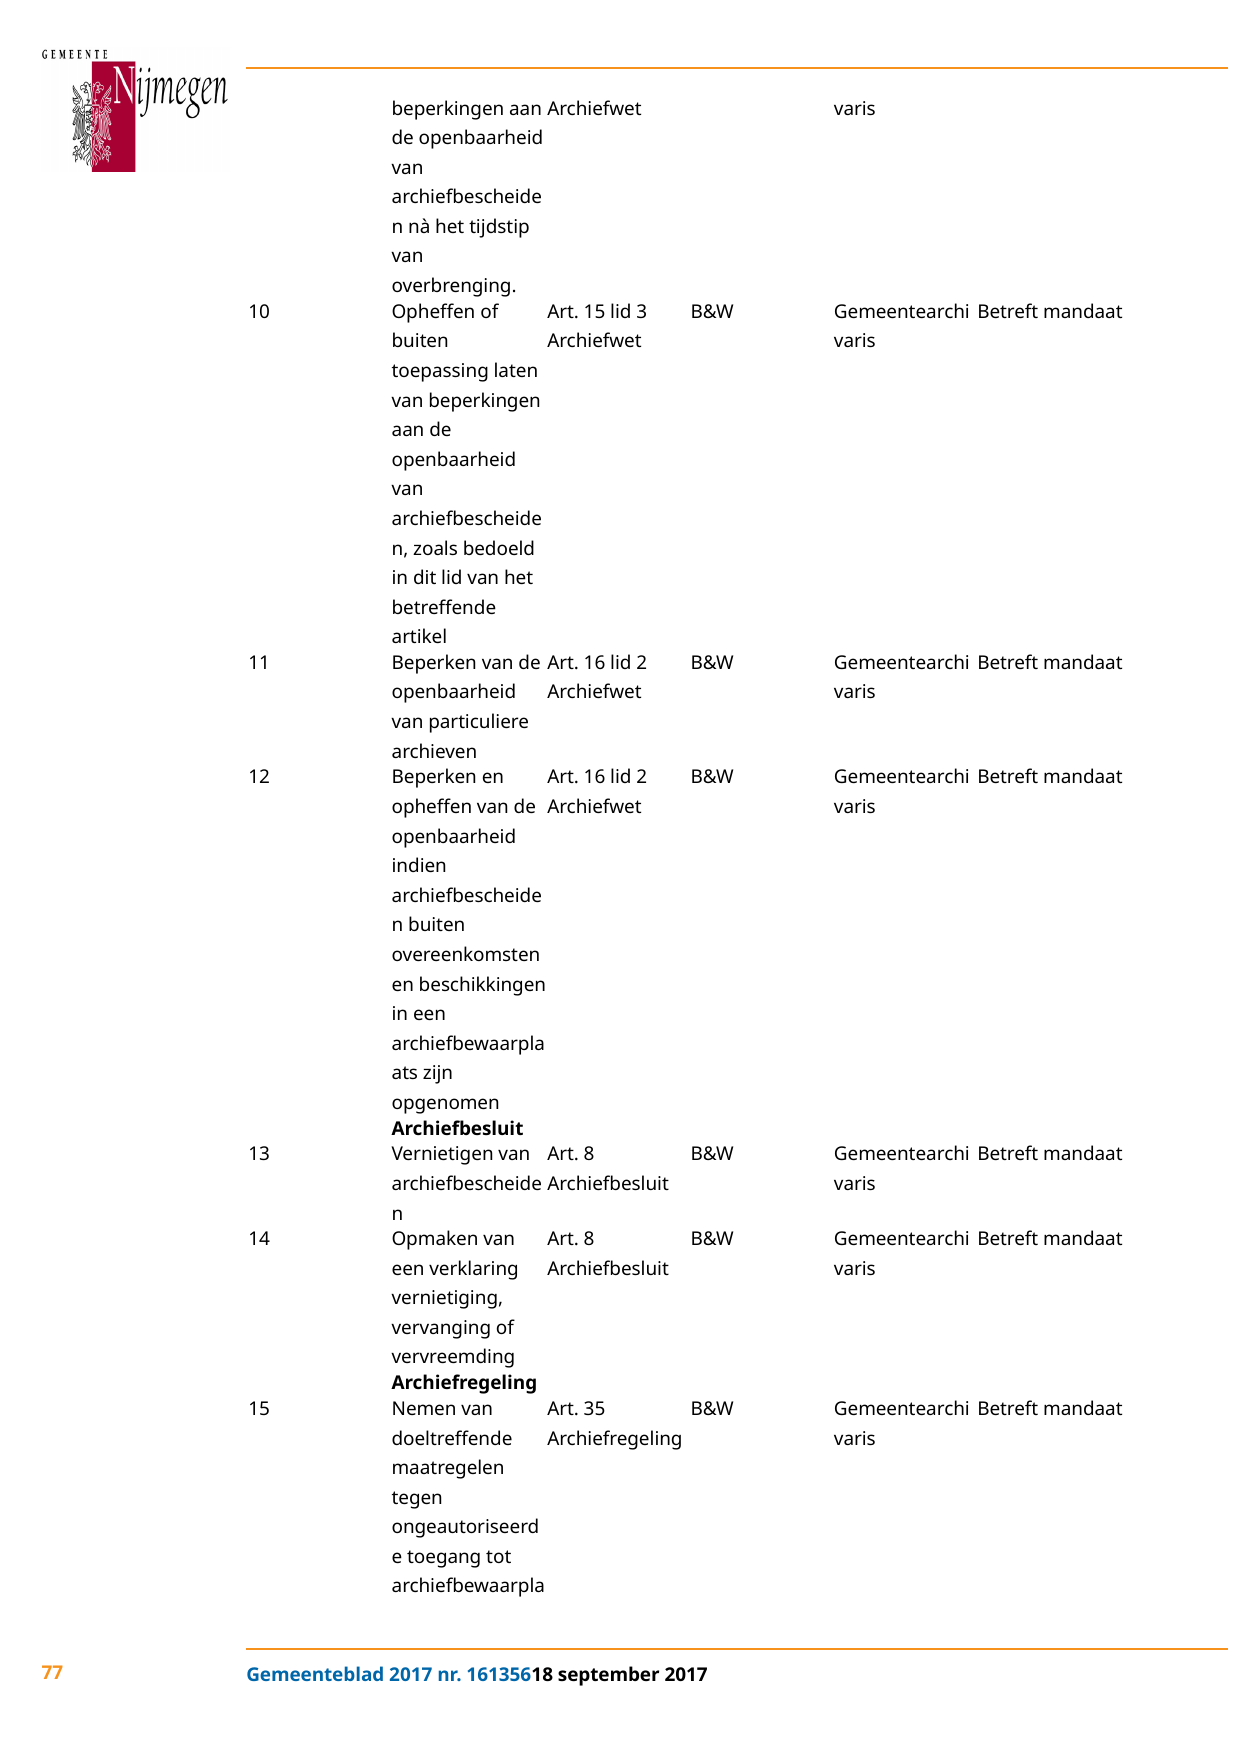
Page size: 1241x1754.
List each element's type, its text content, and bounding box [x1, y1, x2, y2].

table_cell Archiefregeling [391, 1370, 547, 1395]
table_cell Betreft mandaat [977, 1395, 1152, 1598]
table_cell varis [834, 95, 977, 298]
table_cell Vernietigen van archiefbescheiden [391, 1141, 547, 1225]
table_cell B&W [690, 764, 834, 1115]
table_cell Betreft mandaat [977, 298, 1152, 649]
table_cell Art. 35 Archiefregeling [547, 1395, 690, 1598]
table_cell [690, 95, 834, 298]
table_cell Betreft mandaat [977, 1141, 1152, 1225]
table_cell [248, 1370, 391, 1395]
table_cell Art. 16 lid 2 Archiefwet [547, 649, 690, 764]
table_cell [690, 1115, 834, 1141]
table_cell B&W [690, 649, 834, 764]
table_cell [547, 1370, 690, 1395]
table_cell 15 [248, 1395, 391, 1598]
table_cell Art. 8 Archiefbesluit [547, 1141, 690, 1225]
table_cell Betreft mandaat [977, 764, 1152, 1115]
table_cell [690, 1370, 834, 1395]
table_cell Betreft mandaat [977, 1225, 1152, 1369]
table_cell Opmaken van een verklaring vernietiging, vervanging of vervreemding [391, 1225, 547, 1369]
table_cell 11 [248, 649, 391, 764]
table_cell Betreft mandaat [977, 649, 1152, 764]
table_cell [834, 1370, 977, 1395]
table_cell B&W [690, 1141, 834, 1225]
table_cell beperkingen aan de openbaarheid van archiefbescheiden nà het tijdstip van overbrenging. [391, 95, 547, 298]
table_cell [248, 1115, 391, 1141]
table_cell Beperken en opheffen van de openbaarheid indien archiefbescheiden buiten overeenkomsten en beschikkingen in een archiefbewaarplaats zijn opgenomen [391, 764, 547, 1115]
table_cell 10 [248, 298, 391, 649]
table_cell [977, 95, 1152, 298]
table_cell Gemeentearchivaris [834, 649, 977, 764]
table_cell Beperken van de openbaarheid van particuliere archieven [391, 649, 547, 764]
table_cell Opheffen of buiten toepassing laten van beperkingen aan de openbaarheid van archiefbescheiden, zoals bedoeld in dit lid van het betreffende artikel [391, 298, 547, 649]
table_cell B&W [690, 1395, 834, 1598]
table_cell 14 [248, 1225, 391, 1369]
table_cell Gemeentearchivaris [834, 1141, 977, 1225]
table_cell Gemeentearchivaris [834, 298, 977, 649]
table_cell [977, 1115, 1152, 1141]
table_cell [547, 1115, 690, 1141]
table_cell B&W [690, 298, 834, 649]
table_cell Gemeentearchivaris [834, 1395, 977, 1598]
table_cell Nemen van doeltreffende maatregelen tegen ongeautoriseerde toegang tot archiefbewaarpla [391, 1395, 547, 1598]
table_cell Art. 16 lid 2 Archiefwet [547, 764, 690, 1115]
table_cell Archiefbesluit [391, 1115, 547, 1141]
table_cell [834, 1115, 977, 1141]
table_cell Art. 15 lid 3 Archiefwet [547, 298, 690, 649]
table_cell Gemeentearchivaris [834, 1225, 977, 1369]
table_cell Gemeentearchivaris [834, 764, 977, 1115]
table_cell Archiefwet [547, 95, 690, 298]
table_cell [977, 1370, 1152, 1395]
table_cell Art. 8 Archiefbesluit [547, 1225, 690, 1369]
table_cell 12 [248, 764, 391, 1115]
picture [41, 47, 231, 172]
table_cell 13 [248, 1141, 391, 1225]
table_cell [248, 95, 391, 298]
table_cell B&W [690, 1225, 834, 1369]
